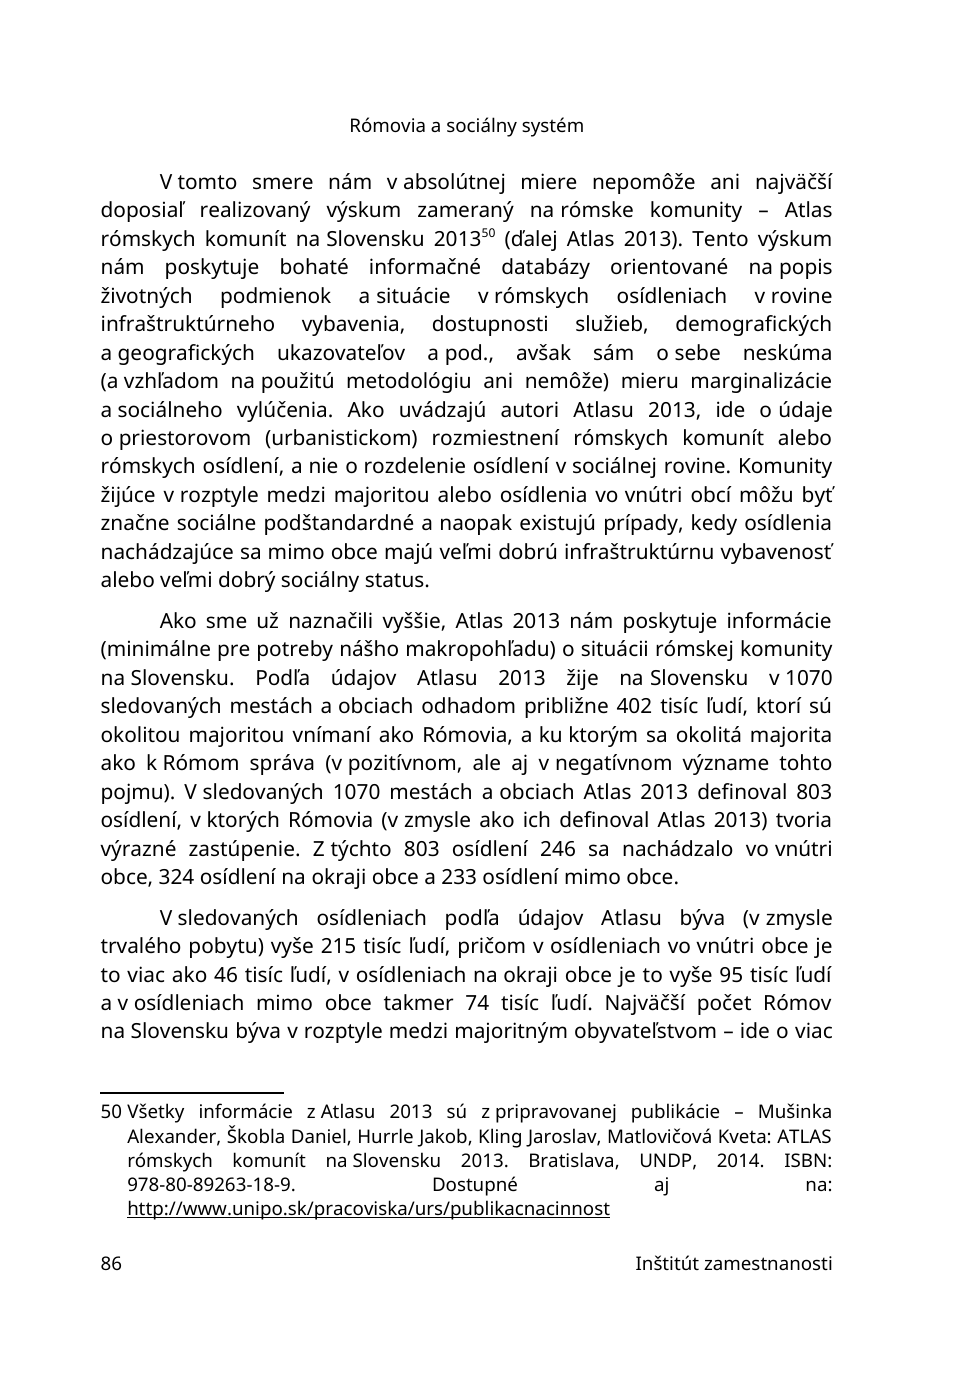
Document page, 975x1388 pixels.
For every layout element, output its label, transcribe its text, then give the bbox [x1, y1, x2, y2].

text Všetky informácie z Atlasu 2013 sú z pripravovanej publikácie – Mušinka Alexander, Škobla Daniel, Hurrle Jakob, Kling Jaroslav, Matlovičová Kveta: ATLAS rómskych komunít na Slovensku 2013. Bratislava, UNDP, 2014. ISBN: 978‑80‑89263‑18‑9. Dostupné aj na: http://www.unipo.sk/pracoviska/urs/publikacnacinnost [100, 1099, 833, 1221]
text V sledovaných osídleniach podľa údajov Atlasu býva (v zmysle trvalého pobytu) vyše 215 tisíc ľudí, pričom v osídleniach vo vnútri obce je to viac ako 46 tisíc ľudí, v osídleniach na okraji obce je to vyše 95 tisíc ľudí a v osídleniach mimo obce takmer 74 tisíc ľudí. Najväčší počet Rómov na Slovensku býva v rozptyle medzi majoritným obyvateľstvom – ide o viac [100, 903, 833, 1045]
text Ako sme už naznačili vyššie, Atlas 2013 nám poskytuje informácie (minimálne pre potreby nášho makropohľadu) o situácii rómskej komunity na Slovensku. Podľa údajov Atlasu 2013 žije na Slovensku v 1070 sledovaných mestách a obciach odhadom približne 402 tisíc ľudí, ktorí sú okolitou majoritou vnímaní ako Rómovia, a ku ktorým sa okolitá majorita ako k Rómom správa (v pozitívnom, ale aj v negatívnom význame tohto pojmu). V sledovaných 1070 mestách a obciach Atlas 2013 definoval 803 osídlení, v ktorých Rómovia (v zmysle ako ich definoval Atlas 2013) tvoria výrazné zastúpenie. Z týchto 803 osídlení 246 sa nachádzalo vo vnútri obce, 324 osídlení na okraji obce a 233 osídlení mimo obce. [100, 606, 833, 891]
text V tomto smere nám v absolútnej miere nepomôže ani najväčší doposiaľ realizovaný výskum zameraný na rómske komunity – Atlas rómskych komunít na Slovensku 2013 (ďalej Atlas 2013). Tento výskum nám poskytuje bohaté informačné databázy orientované na popis životných podmienok a situácie v rómskych osídleniach v rovine infraštruktúrneho vybavenia, dostupnosti služieb, demografických a geografických ukazovateľov a pod., avšak sám o sebe neskúma (a vzhľadom na použitú metodológiu ani nemôže) mieru marginalizácie a sociálneho vylúčenia. Ako uvádzajú autori Atlasu 2013, ide o údaje o priestorovom (urbanistickom) rozmiestnení rómskych komunít alebo rómskych osídlení, a nie o rozdelenie osídlení v sociálnej rovine. Komunity žijúce v rozptyle medzi majoritou alebo osídlenia vo vnútri obcí môžu byť značne sociálne podštandardné a naopak existujú prípady, kedy osídlenia nachádzajúce sa mimo obce majú veľmi dobrú infraštruktúrnu vybavenosť alebo veľmi dobrý sociálny status. [100, 167, 833, 594]
